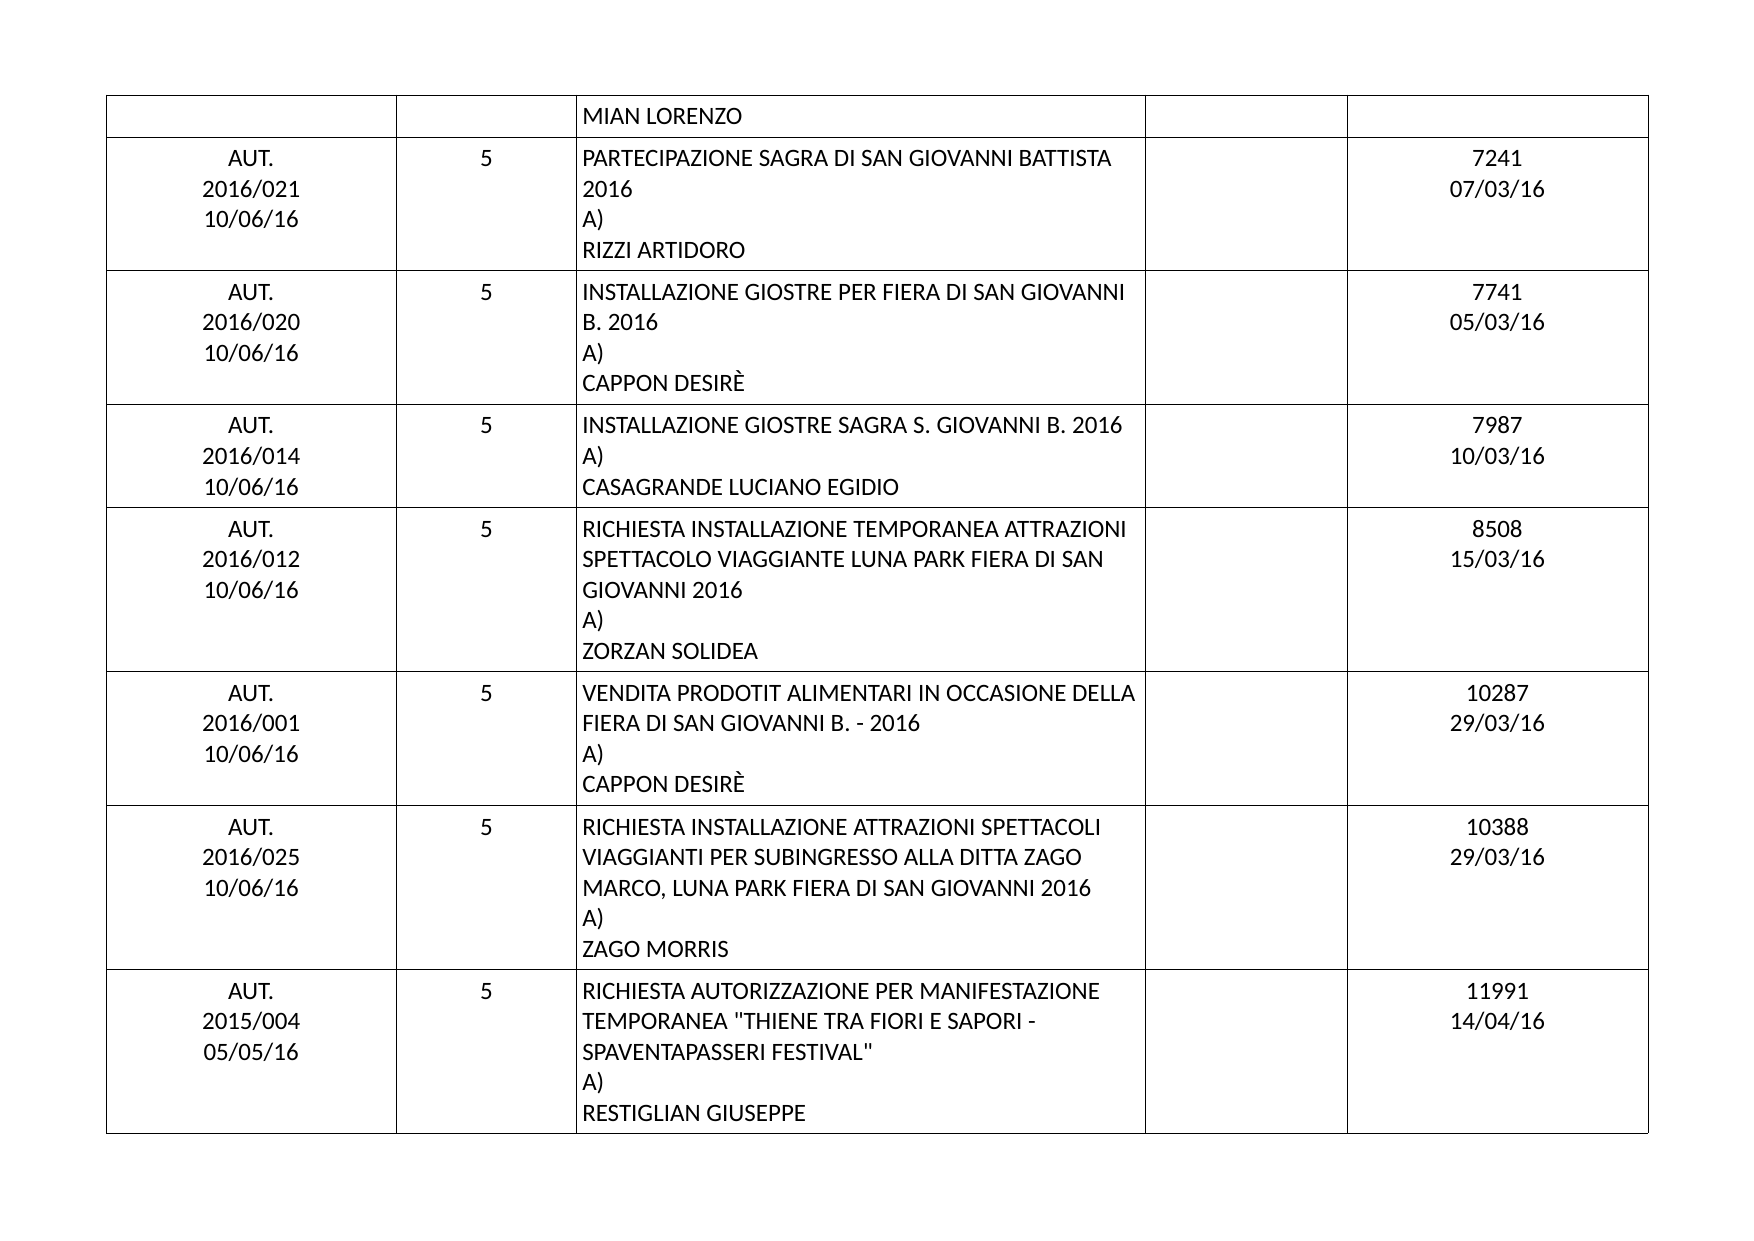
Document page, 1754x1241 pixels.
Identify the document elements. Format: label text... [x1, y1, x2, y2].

table_cell 5 [397, 271, 576, 404]
table_cell 5 [397, 405, 576, 507]
table_cell 5 [397, 508, 576, 671]
table_cell [1146, 970, 1347, 1133]
table_cell AUT. 2016/012 10/06/16 [107, 508, 396, 671]
table_cell [1146, 405, 1347, 507]
table_cell 7741 05/03/16 [1348, 271, 1648, 404]
table_cell richiesta autorizzazione per manifestazione temporanea "thiene tra fiori e sapori - spaventapasseri festival" a) restiglian giuseppe [577, 970, 1145, 1133]
table_cell AUT. 2016/021 10/06/16 [107, 138, 396, 270]
table_cell AUT. 2016/001 10/06/16 [107, 672, 396, 805]
table_cell 5 [397, 672, 576, 805]
table_cell [107, 96, 396, 137]
table_cell 5 [397, 970, 576, 1133]
table_cell 5 [397, 806, 576, 969]
table_cell 5 [397, 138, 576, 270]
table_cell 10287 29/03/16 [1348, 672, 1648, 805]
table_cell AUT. 2016/025 10/06/16 [107, 806, 396, 969]
table_cell 8508 15/03/16 [1348, 508, 1648, 671]
table_cell partecipazione sagra di san giovanni battista 2016 a) rizzi artidoro [577, 138, 1145, 270]
table_cell [1348, 96, 1648, 137]
table_cell [1146, 271, 1347, 404]
table_cell richiesta installazione attrazioni spettacoli viaggianti per subingresso alla ditta zago marco, luna park fiera di san giovanni 2016 a) zago morris [577, 806, 1145, 969]
table_cell [1146, 672, 1347, 805]
table_cell [1146, 508, 1347, 671]
table_cell installazione giostre sagra s. giovanni b. 2016 a) casagrande luciano egidio [577, 405, 1145, 507]
table_cell AUT. 2015/004 05/05/16 [107, 970, 396, 1133]
table_cell 7241 07/03/16 [1348, 138, 1648, 270]
table_cell installazione giostre per fiera di san giovanni b. 2016 a) cappon desirè [577, 271, 1145, 404]
table_cell mian lorenzo [577, 96, 1145, 137]
table_cell AUT. 2016/020 10/06/16 [107, 271, 396, 404]
table_cell 11991 14/04/16 [1348, 970, 1648, 1133]
table_cell 7987 10/03/16 [1348, 405, 1648, 507]
table_cell [1146, 96, 1347, 137]
table_cell vendita prodotit alimentari in occasione della fiera di san giovanni b. - 2016 a) cappon desirè [577, 672, 1145, 805]
table_cell [1146, 806, 1347, 969]
table_cell [397, 96, 576, 137]
table_cell richiesta installazione temporanea attrazioni spettacolo viaggiante luna park fiera di san giovanni 2016 a) zorzan solidea [577, 508, 1145, 671]
table_cell AUT. 2016/014 10/06/16 [107, 405, 396, 507]
table_cell [1146, 138, 1347, 270]
table_cell 10388 29/03/16 [1348, 806, 1648, 969]
